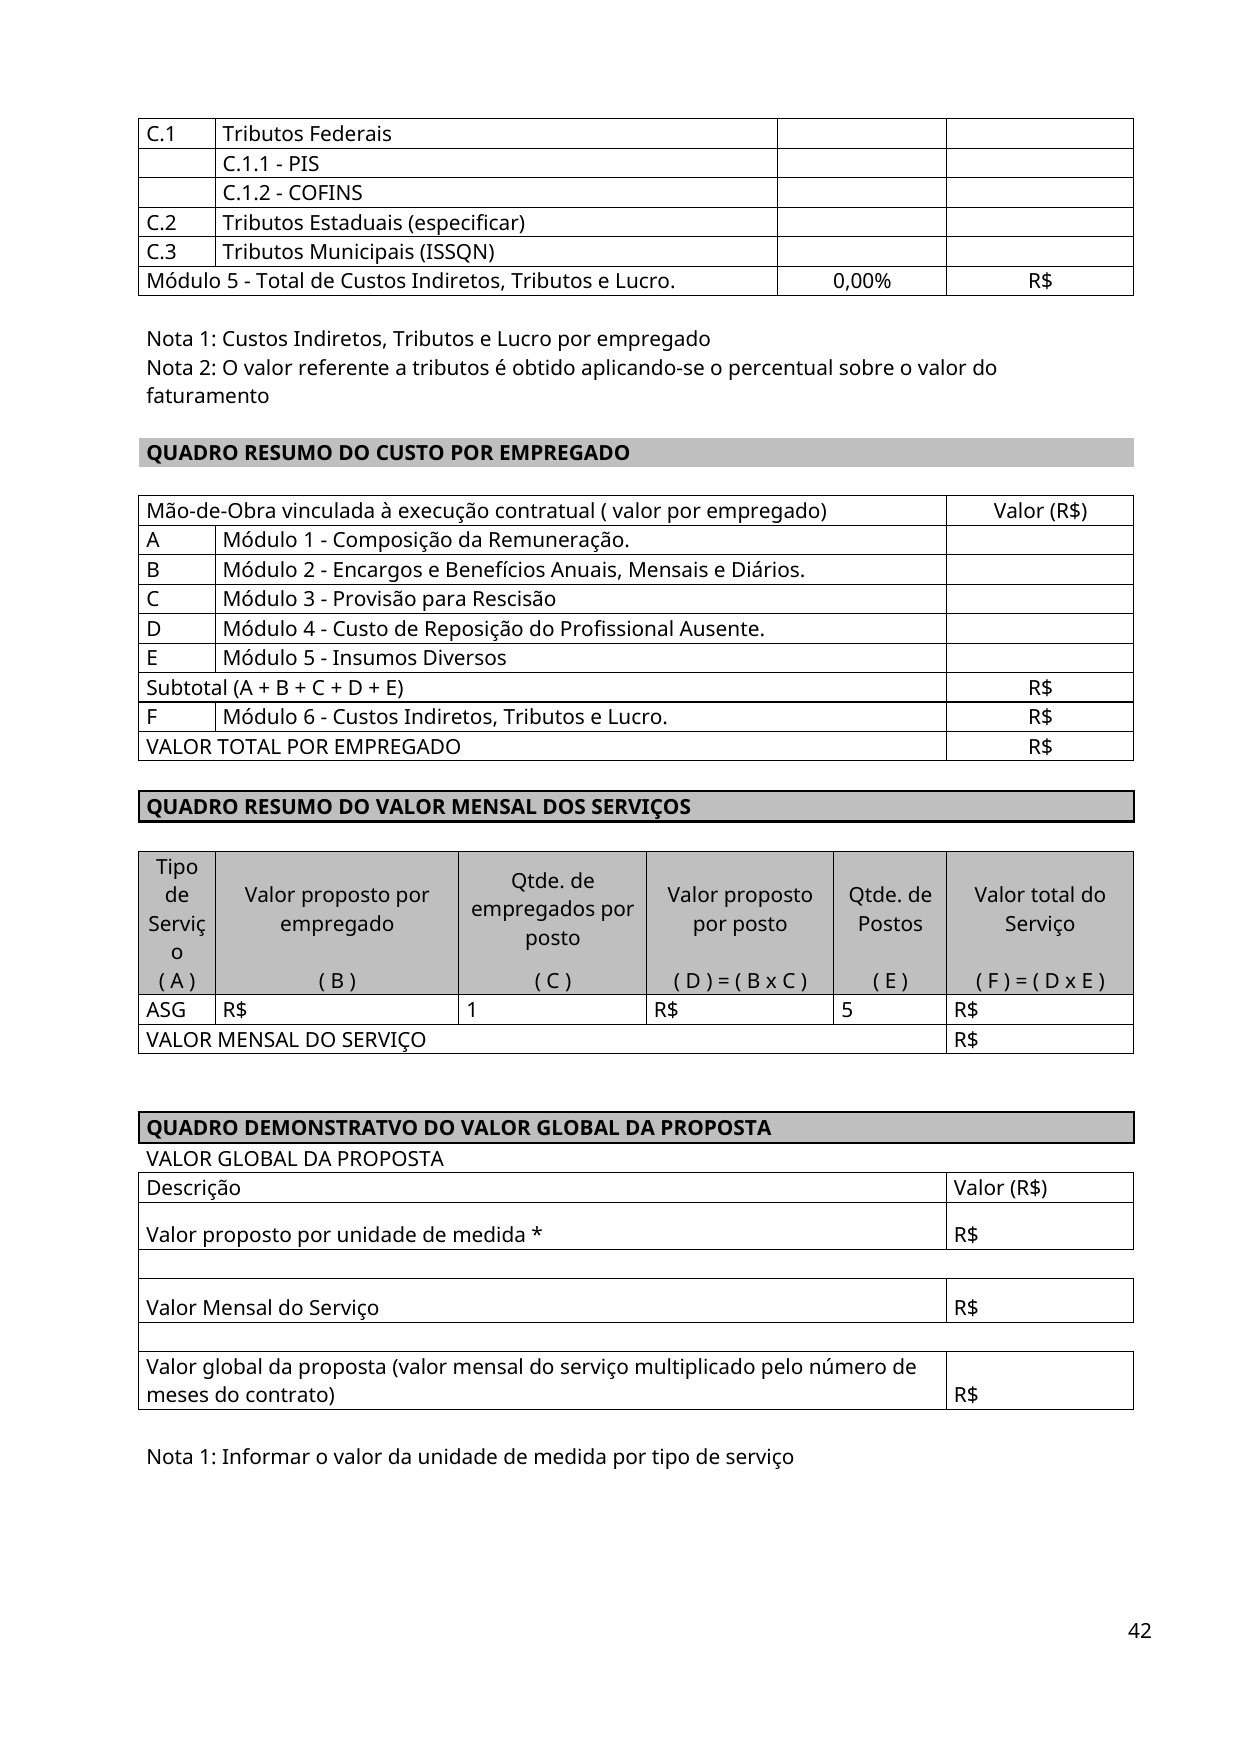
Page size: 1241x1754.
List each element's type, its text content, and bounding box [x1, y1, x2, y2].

table_cell [1192, 148, 1240, 177]
table_cell Valor (R$) [947, 1173, 1133, 1202]
table_cell [1134, 643, 1192, 672]
table_cell [1134, 584, 1192, 613]
table_cell [1192, 1322, 1240, 1351]
table_cell R$ [947, 703, 1133, 731]
table_cell Tributos Municipais (ISSQN) [216, 237, 777, 266]
table_cell [1134, 731, 1192, 760]
table_cell [1134, 1172, 1192, 1202]
table_cell [1192, 1439, 1240, 1470]
table_cell [1192, 236, 1240, 266]
table_cell Tributos Estaduais (especificar) [216, 208, 777, 236]
table_cell VALOR TOTAL POR EMPREGADO [139, 732, 946, 760]
table_cell R$ [947, 732, 1133, 760]
table_cell [1192, 1024, 1240, 1053]
table_cell [139, 1323, 1134, 1351]
table_cell [1134, 1322, 1192, 1351]
table_cell [1134, 118, 1192, 148]
table_cell Tributos Federais [216, 119, 777, 148]
table_cell [1134, 613, 1192, 642]
table_cell [1192, 1351, 1240, 1409]
table_cell [1134, 851, 1192, 966]
table_cell 0,00% [778, 267, 946, 295]
table_cell [1192, 1278, 1240, 1322]
table_cell [1192, 467, 1240, 495]
table_cell [139, 1410, 1134, 1438]
table_cell [1134, 353, 1192, 410]
table_cell [1134, 1202, 1192, 1248]
table_cell [1134, 207, 1192, 236]
table_cell [1192, 410, 1240, 438]
table_cell [1192, 554, 1240, 583]
table_cell [1134, 1024, 1192, 1053]
table_cell [947, 585, 1133, 613]
table_cell [1134, 325, 1192, 353]
table_cell [1134, 410, 1192, 438]
table_cell Qtde. de empregados por posto [459, 852, 646, 966]
table_cell [778, 178, 946, 207]
table_cell [139, 178, 215, 207]
table_cell [1192, 994, 1240, 1024]
table_cell 5 [834, 995, 946, 1024]
table_cell ( E ) [834, 966, 946, 994]
table_cell Módulo 2 - Encargos e Benefícios Anuais, Mensais e Diários. [216, 555, 946, 583]
table_cell [1134, 467, 1192, 495]
table_cell [1134, 1278, 1192, 1322]
table_cell [139, 1054, 1134, 1111]
table_cell [139, 149, 215, 177]
table_cell Valor (R$) [947, 496, 1133, 524]
table_cell [1192, 1172, 1240, 1202]
table_cell VALOR GLOBAL DA PROPOSTA [139, 1144, 1134, 1172]
table_cell Módulo 3 - Provisão para Rescisão [216, 585, 946, 613]
table_cell Mão-de-Obra vinculada à execução contratual ( valor por empregado) [139, 496, 946, 524]
table_cell C [139, 585, 215, 613]
table_cell Valor proposto por unidade de medida * [139, 1203, 946, 1248]
table_cell Qtde. de Postos [834, 852, 946, 966]
table_cell QUADRO RESUMO DO CUSTO POR EMPREGADO [139, 438, 1134, 467]
table_cell ( B ) [216, 966, 458, 994]
table_cell [947, 526, 1133, 554]
table_cell R$ [647, 995, 833, 1024]
table_cell R$ [947, 1352, 1133, 1409]
table_cell [139, 823, 1134, 851]
table_cell [1134, 966, 1192, 994]
table_cell [947, 208, 1133, 236]
table_cell Valor proposto por posto [647, 852, 833, 966]
table_cell [1134, 1142, 1192, 1172]
table_cell Nota 1: Informar o valor da unidade de medida por tipo de serviço [139, 1439, 1134, 1470]
table_cell [947, 644, 1133, 672]
table_cell A [139, 526, 215, 554]
table_cell [1192, 613, 1240, 642]
table_cell [1192, 820, 1240, 851]
table_cell E [139, 644, 215, 672]
table_cell [947, 149, 1133, 177]
table_cell C.3 [139, 237, 215, 266]
table_cell [1134, 760, 1192, 790]
table_cell ( F ) = ( D x E ) [947, 966, 1133, 994]
table_cell QUADRO RESUMO DO VALOR MENSAL DOS SERVIÇOS [140, 792, 1133, 820]
table_cell C.1.2 - COFINS [216, 178, 777, 207]
table_cell [1134, 672, 1192, 701]
table_cell [1192, 643, 1240, 672]
table_cell R$ [947, 267, 1133, 295]
table_cell [1134, 495, 1192, 524]
table_cell [1134, 554, 1192, 583]
table_cell [1192, 325, 1240, 353]
table_cell Valor Mensal do Serviço [139, 1279, 946, 1322]
table_cell [1192, 672, 1240, 701]
table_cell Tipo de Serviço [139, 852, 215, 966]
table_cell [1192, 207, 1240, 236]
table_cell [139, 1250, 1134, 1278]
table_cell R$ [947, 1203, 1133, 1248]
table_cell [1192, 701, 1240, 731]
table_cell [947, 178, 1133, 207]
table_cell [1192, 584, 1240, 613]
table_cell Nota 2: O valor referente a tributos é obtido aplicando-se o percentual sobre o valor do faturamento [139, 353, 1134, 410]
table_cell [1192, 295, 1240, 324]
table_cell [1192, 760, 1240, 790]
table_cell [1192, 790, 1240, 820]
table_cell [139, 467, 1134, 495]
table_cell Nota 1: Custos Indiretos, Tributos e Lucro por empregado [139, 325, 1134, 353]
table_cell QUADRO DEMONSTRATVO DO VALOR GLOBAL DA PROPOSTA [140, 1113, 1133, 1142]
table_cell [947, 555, 1133, 583]
table_cell [1134, 994, 1192, 1024]
table_cell [1192, 353, 1240, 410]
table_cell [1135, 1111, 1192, 1142]
table_cell Valor global da proposta (valor mensal do serviço multiplicado pelo número de meses do contrato) [139, 1352, 946, 1409]
table_cell [1192, 731, 1240, 760]
table_cell [1192, 1409, 1240, 1438]
table_cell [1192, 1111, 1240, 1142]
table_cell R$ [947, 673, 1133, 701]
table_cell [947, 119, 1133, 148]
table_cell [947, 237, 1133, 266]
table_cell [1192, 438, 1240, 467]
table_cell Módulo 6 - Custos Indiretos, Tributos e Lucro. [216, 703, 946, 731]
table_cell [778, 237, 946, 266]
table_cell [1192, 266, 1240, 295]
table_cell [1134, 1053, 1192, 1111]
table_cell Módulo 5 - Insumos Diversos [216, 644, 946, 672]
table_cell [778, 119, 946, 148]
table_cell [1192, 525, 1240, 554]
table_cell R$ [216, 995, 458, 1024]
table_cell [1135, 790, 1192, 820]
table_cell Módulo 5 - Total de Custos Indiretos, Tributos e Lucro. [139, 267, 777, 295]
table_cell ( D ) = ( B x C ) [647, 966, 833, 994]
table_cell [778, 208, 946, 236]
table_cell [778, 149, 946, 177]
table_cell [1134, 701, 1192, 731]
table_cell C.1 [139, 119, 215, 148]
table_cell [1192, 1142, 1240, 1172]
table_cell Módulo 4 - Custo de Reposição do Profissional Ausente. [216, 614, 946, 642]
table_cell [1134, 1351, 1192, 1409]
table_cell B [139, 555, 215, 583]
table_cell [1134, 148, 1192, 177]
table_cell VALOR MENSAL DO SERVIÇO [139, 1025, 946, 1053]
table_cell [1134, 1249, 1192, 1278]
table_cell C.1.1 - PIS [216, 149, 777, 177]
table_cell [1134, 295, 1192, 324]
table_cell ( A ) [139, 966, 215, 994]
table_cell Valor total do Serviço [947, 852, 1133, 966]
table_cell [1134, 1439, 1192, 1470]
table_cell R$ [947, 1279, 1133, 1322]
table_cell [1192, 177, 1240, 207]
table_cell [947, 614, 1133, 642]
table_cell F [139, 703, 215, 731]
table_cell [1192, 118, 1240, 148]
table_cell [1134, 1409, 1192, 1438]
table_cell ASG [139, 995, 215, 1024]
table_cell [1134, 177, 1192, 207]
table_cell [1134, 820, 1192, 851]
table_cell [1192, 1249, 1240, 1278]
table_cell [1192, 851, 1240, 966]
table_cell D [139, 614, 215, 642]
table_cell Valor proposto por empregado [216, 852, 458, 966]
table_cell R$ [947, 1025, 1133, 1053]
table_cell Descrição [139, 1173, 946, 1202]
table_cell [1192, 1053, 1240, 1111]
table_cell [139, 296, 1134, 324]
table_cell [1192, 495, 1240, 524]
table_cell Subtotal (A + B + C + D + E) [139, 673, 946, 701]
table_cell [1134, 438, 1192, 467]
table_cell [1134, 525, 1192, 554]
table_cell R$ [947, 995, 1133, 1024]
table_cell [139, 410, 1134, 438]
table_cell [1134, 236, 1192, 266]
table_cell [1134, 266, 1192, 295]
table_cell [1192, 966, 1240, 994]
table_cell ( C ) [459, 966, 646, 994]
table_cell [1192, 1202, 1240, 1248]
table_cell [139, 761, 1134, 790]
table_cell Módulo 1 - Composição da Remuneração. [216, 526, 946, 554]
table_cell C.2 [139, 208, 215, 236]
table_cell 1 [459, 995, 646, 1024]
